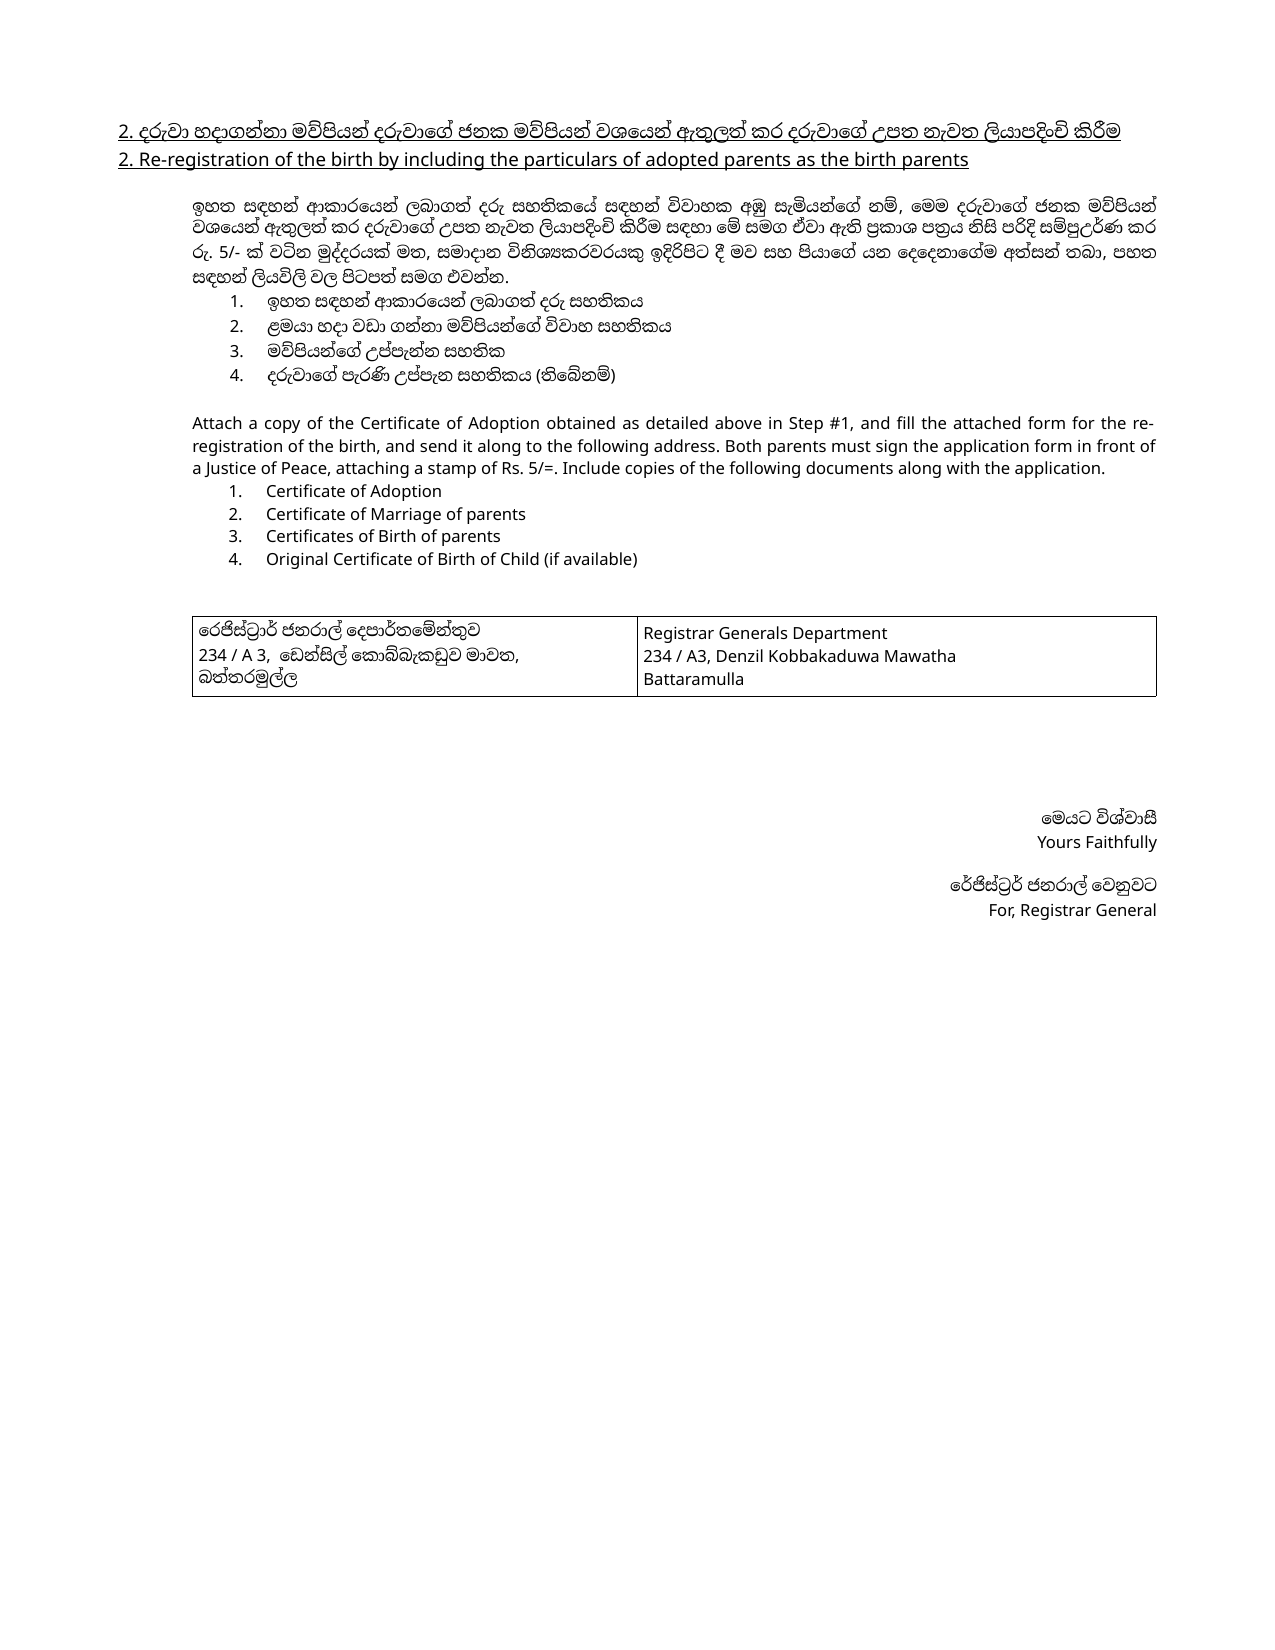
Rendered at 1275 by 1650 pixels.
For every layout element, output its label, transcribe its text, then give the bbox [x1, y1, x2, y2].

text For, Registrar General [118, 898, 1157, 921]
list Original Certificate of Birth of Child (if available) [228, 548, 1157, 570]
text රේජිස්ට්‍රර් ජනරාල් වෙනුවට [118, 854, 1157, 898]
table_header Registrar Generals Department 234 / A3, Denzil Kobbakaduwa Mawatha Battaramulla [638, 617, 1156, 696]
list මව්පියන්ගේ උප්පැන්න සහතික [229, 339, 1157, 364]
text 2. Re-registration of the birth by including the particulars of adopted parents as the birth parents [118, 146, 1157, 171]
text මෙයට විශ්වාසී [118, 764, 1157, 831]
list Certificates of Birth of parents [228, 525, 1157, 548]
text 2. දරුවා හදාගන්නා මව්පියන් දරුවාගේ ජනක මව්පියන් වශයෙන් ඇතුලත් කර දරුවාගේ උපත නැවත ලියාපදිංචි කිරීම [118, 118, 1157, 146]
list Certificate of Marriage of parents [228, 502, 1157, 525]
list Certificate of Adoption [228, 479, 1157, 502]
text Yours Faithfully [118, 831, 1157, 854]
list ඉහත සඳහන් ආකාරයෙන් ලබාගත් දරු සහතිකය [229, 290, 1157, 315]
table_header රෙජිස්ට්‍රාර් ජනරාල් දෙපාර්තමේන්තුව 234 / A 3, ඩෙන්සිල් කොබ්බැකඩුව මාවත, බත්තරමුල්ල [193, 617, 637, 696]
text ඉහත සඳහන් ආකාරයෙන් ලබාගත් දරු සහතිකයේ සඳහන් විවාහක අඹු සැමියන්ගේ නම්, මෙම දරුවාගේ ජනක මව්පියන් වශයෙන් ඇතුලත් කර දරුවාගේ උපත නැවත ලියාපදිංචි කිරීම සඳහා මේ සමග ඒවා ඇති ප්‍රකාශ පත්‍රය නිසි පරිදි සම්පුඋර්ණ කර රු. 5/- ක් වටින මුද්දරයක් මත, සමාදාන විනිශ්‍යකරවරයකු ඉදිරිපිට දී මව සහ පියාගේ යන දෙදෙනාගේම අත්සන් තබා, පහත සඳහන් ලියවිලි වල පිටපත් සමග එවන්න. [192, 171, 1157, 290]
text Attach a copy of the Certificate of Adoption obtained as detailed above in Step #1, and fill the attached form for the re-registration of the birth, and send it along to the following address. Both parents must sign the application form in front of a Justice of Peace, attaching a stamp of Rs. 5/=. Include copies of the following documents along with the application. [192, 411, 1157, 479]
list ළමයා හදා වඩා ගන්නා මව්පියන්ගේ විවාහ සහතිකය [229, 315, 1157, 339]
list දරුවාගේ පැරණි උප්පැන සහතිකය (තිබේනම්) [229, 364, 1157, 389]
